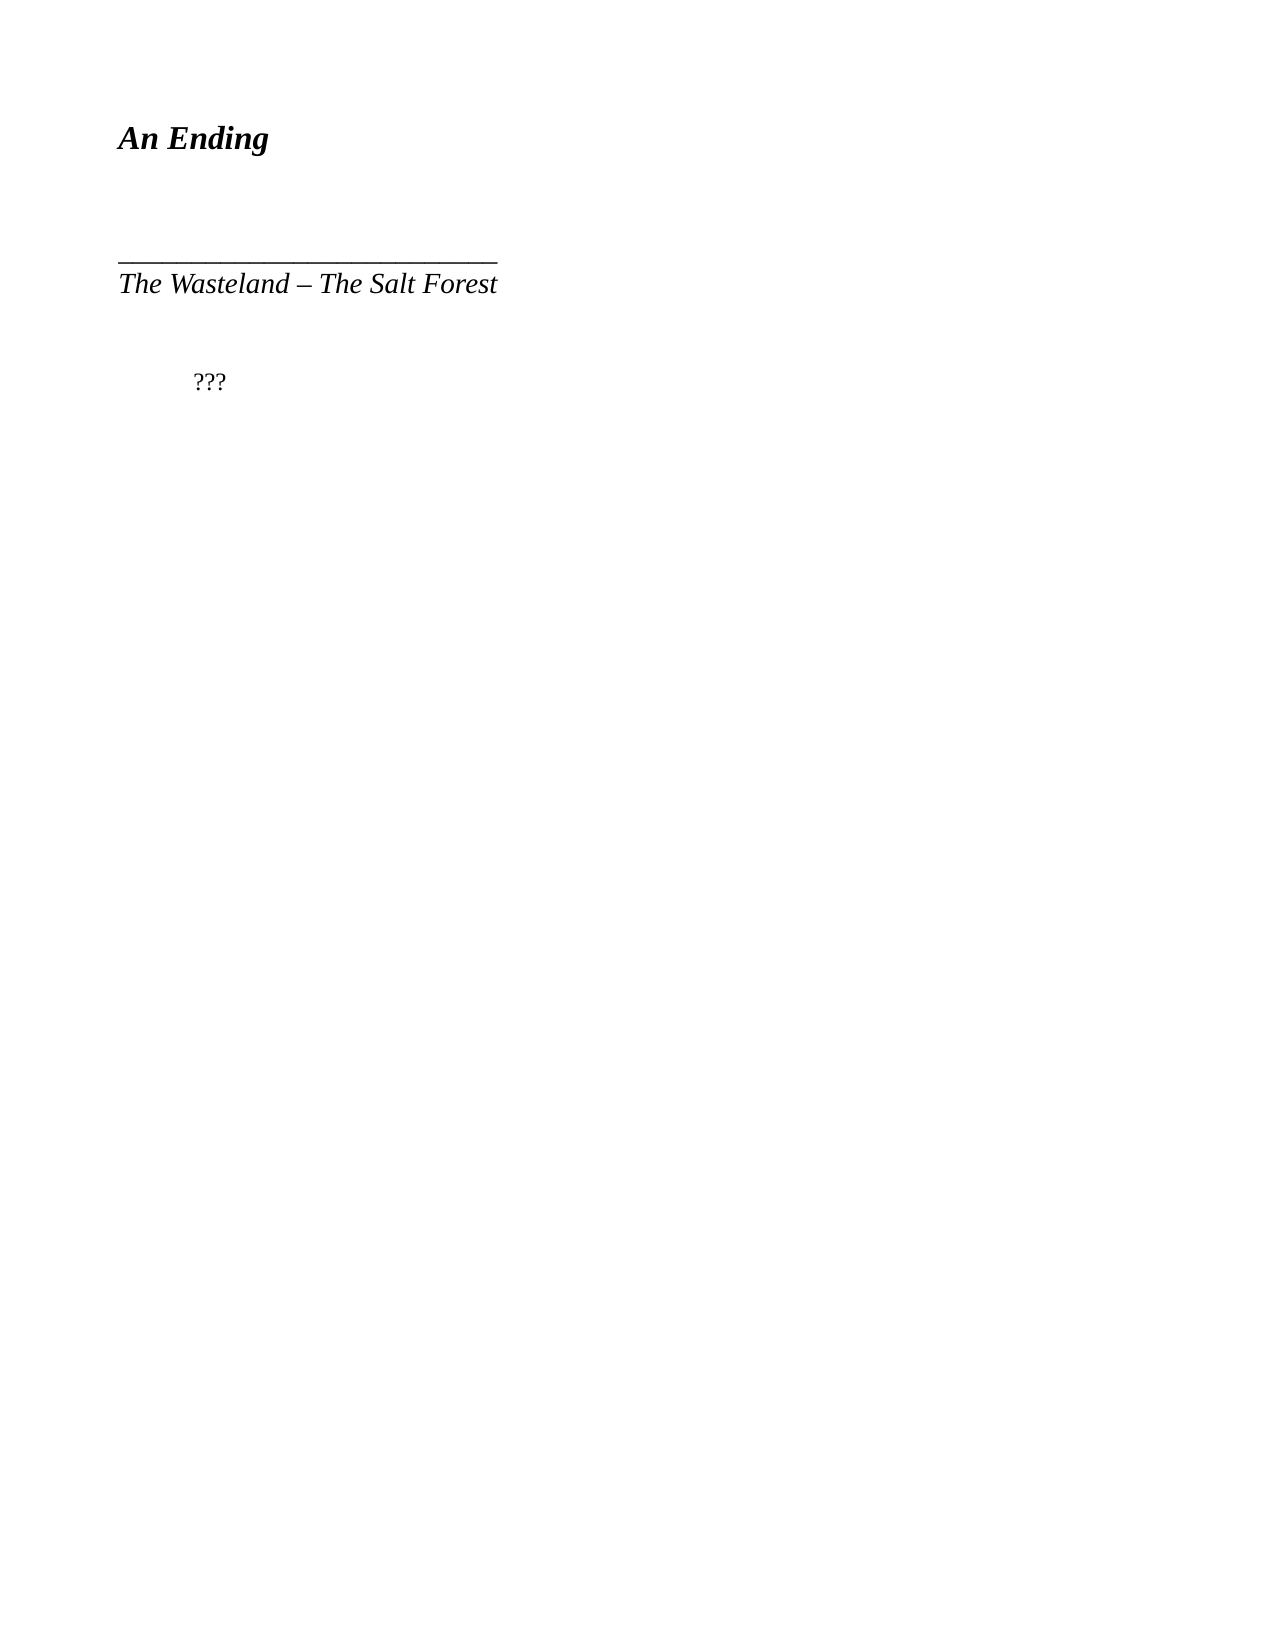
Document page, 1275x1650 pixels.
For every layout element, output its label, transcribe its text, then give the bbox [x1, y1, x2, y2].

text ??? [118, 367, 1157, 396]
text __________________________ [118, 233, 1157, 267]
text An Ending [118, 118, 1157, 156]
text The Wasteland – The Salt Forest [118, 267, 1157, 300]
